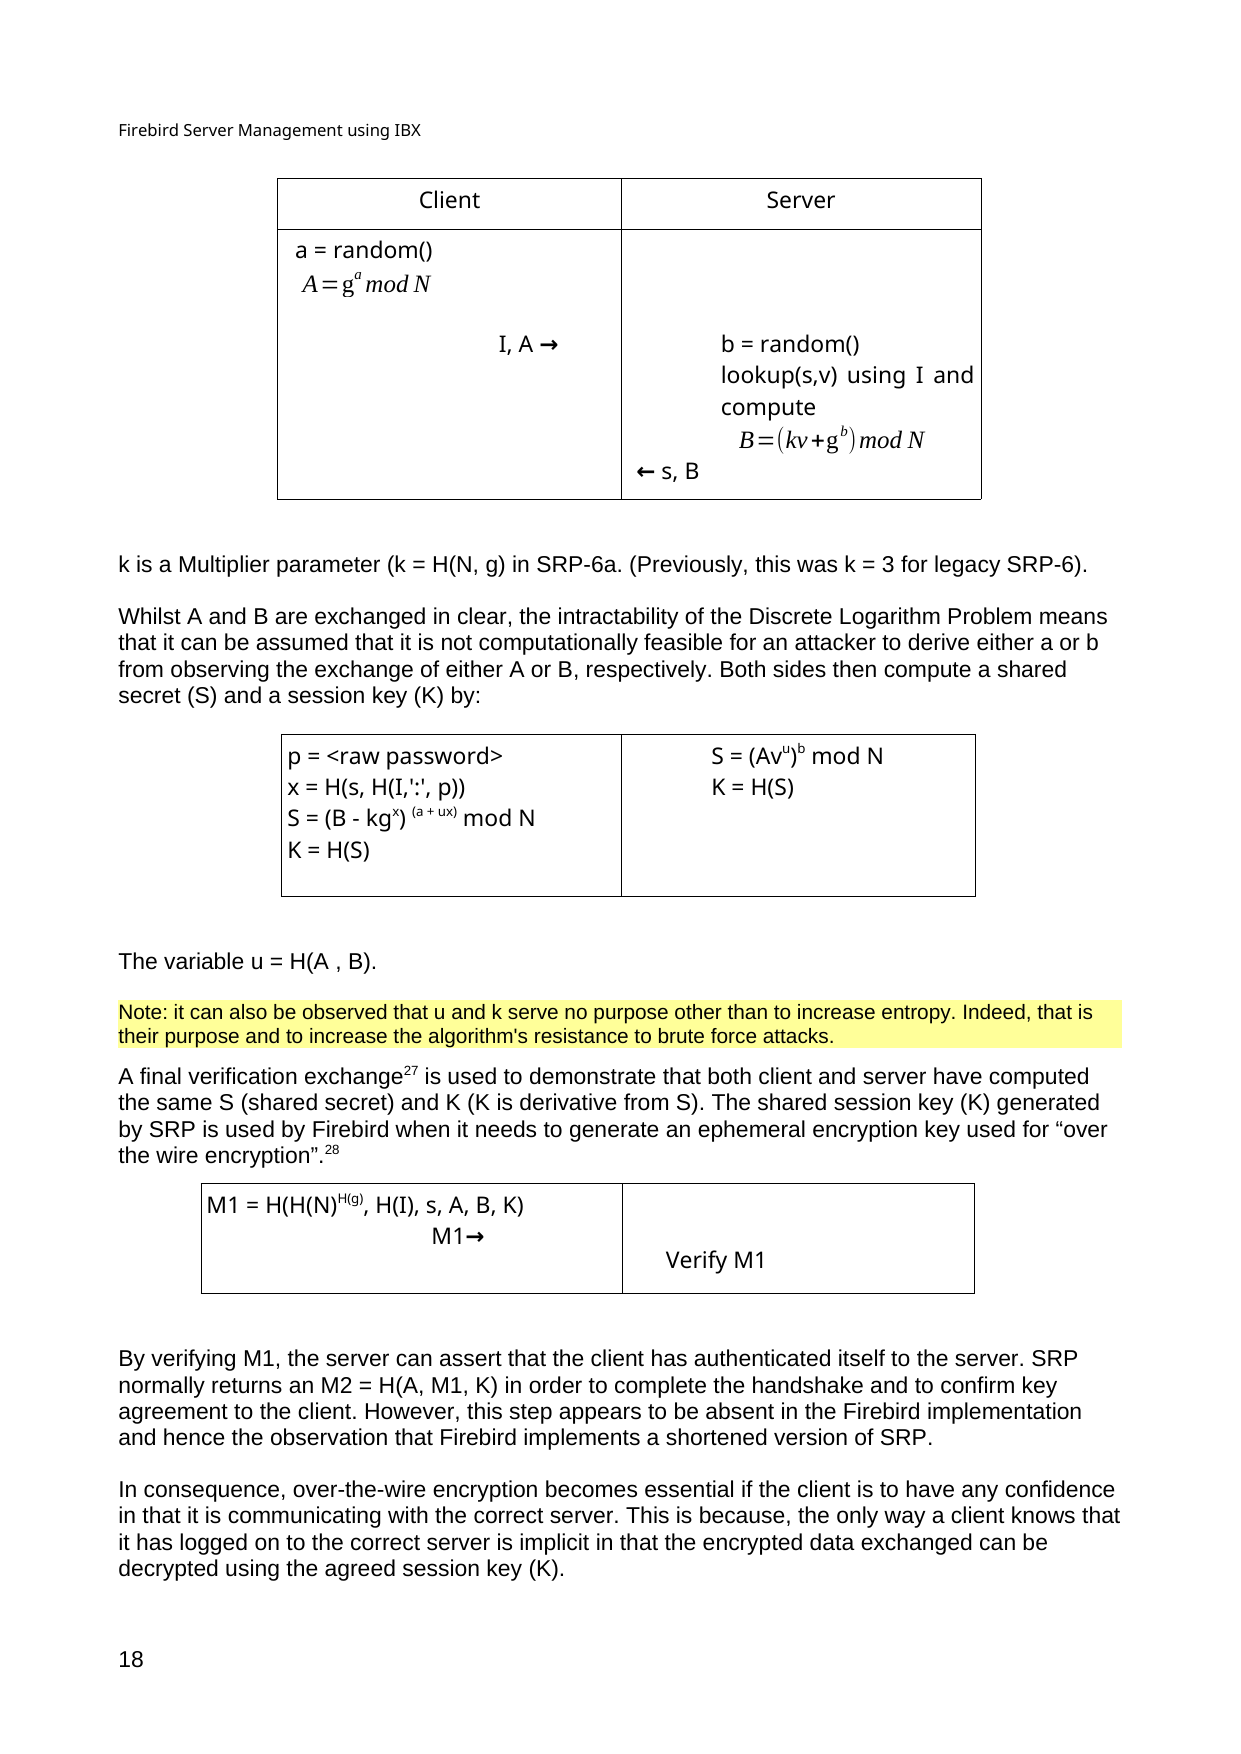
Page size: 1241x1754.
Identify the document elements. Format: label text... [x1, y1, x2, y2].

table_header Verify M1 [623, 1184, 974, 1293]
text In consequence, over-the-wire encryption becomes essential if the client is to have any confidence in that it is communicating with the correct server. This is because, the only way a client knows that it has logged on to the correct server is implicit in that the encrypted data exchanged can be decrypted using the agreed session key (K). [118, 1476, 1122, 1582]
text A final verification exchange is used to demonstrate that both client and server have computed the same S (shared secret) and K (K is derivative from S). The shared session key (K) generated by SRP is used by Firebird when it needs to generate an ephemeral encryption key used for “over the wire encryption”. [118, 1063, 1122, 1168]
text By verifying M1, the server can assert that the client has authenticated itself to the server. SRP normally returns an M2 = H(A, M1, K) in order to complete the handshake and to confirm key agreement to the client. However, this step appears to be absent in the Firebird implementation and hence the observation that Firebird implements a shortened version of SRP. [118, 1345, 1122, 1451]
table_header Server [622, 179, 981, 228]
table_header M1 = H(H(N)H(g), H(I), s, A, B, K) M1→ [202, 1184, 622, 1293]
text Whilst A and B are exchanged in clear, the intractability of the Discrete Logarithm Problem means that it can be assumed that it is not computationally feasible for an attacker to derive either a or b from observing the exchange of either A or B, respectively. Both sides then compute a shared secret (S) and a session key (K) by: [118, 603, 1122, 708]
text The variable u = H(A , B). [118, 948, 1122, 974]
table_header Client [278, 179, 621, 228]
text Note: it can also be observed that u and k serve no purpose other than to increase entropy. Indeed, that is their purpose and to increase the algorithm's resistance to brute force attacks. [118, 1000, 1122, 1048]
table_header S = (Avu)b mod N K = H(S) [622, 735, 975, 896]
table_cell b = random() lookup(s,v) using I and compute ← s, B [622, 230, 981, 499]
table_cell a = random() I, A → [278, 230, 621, 499]
table_header p = <raw password> x = H(s, H(I,':', p)) S = (B - kgx) (a + ux) mod N K = H(S) [282, 735, 621, 896]
text k is a Multiplier parameter (k = H(N, g) in SRP-6a. (Previously, this was k = 3 for legacy SRP-6). [118, 551, 1122, 577]
